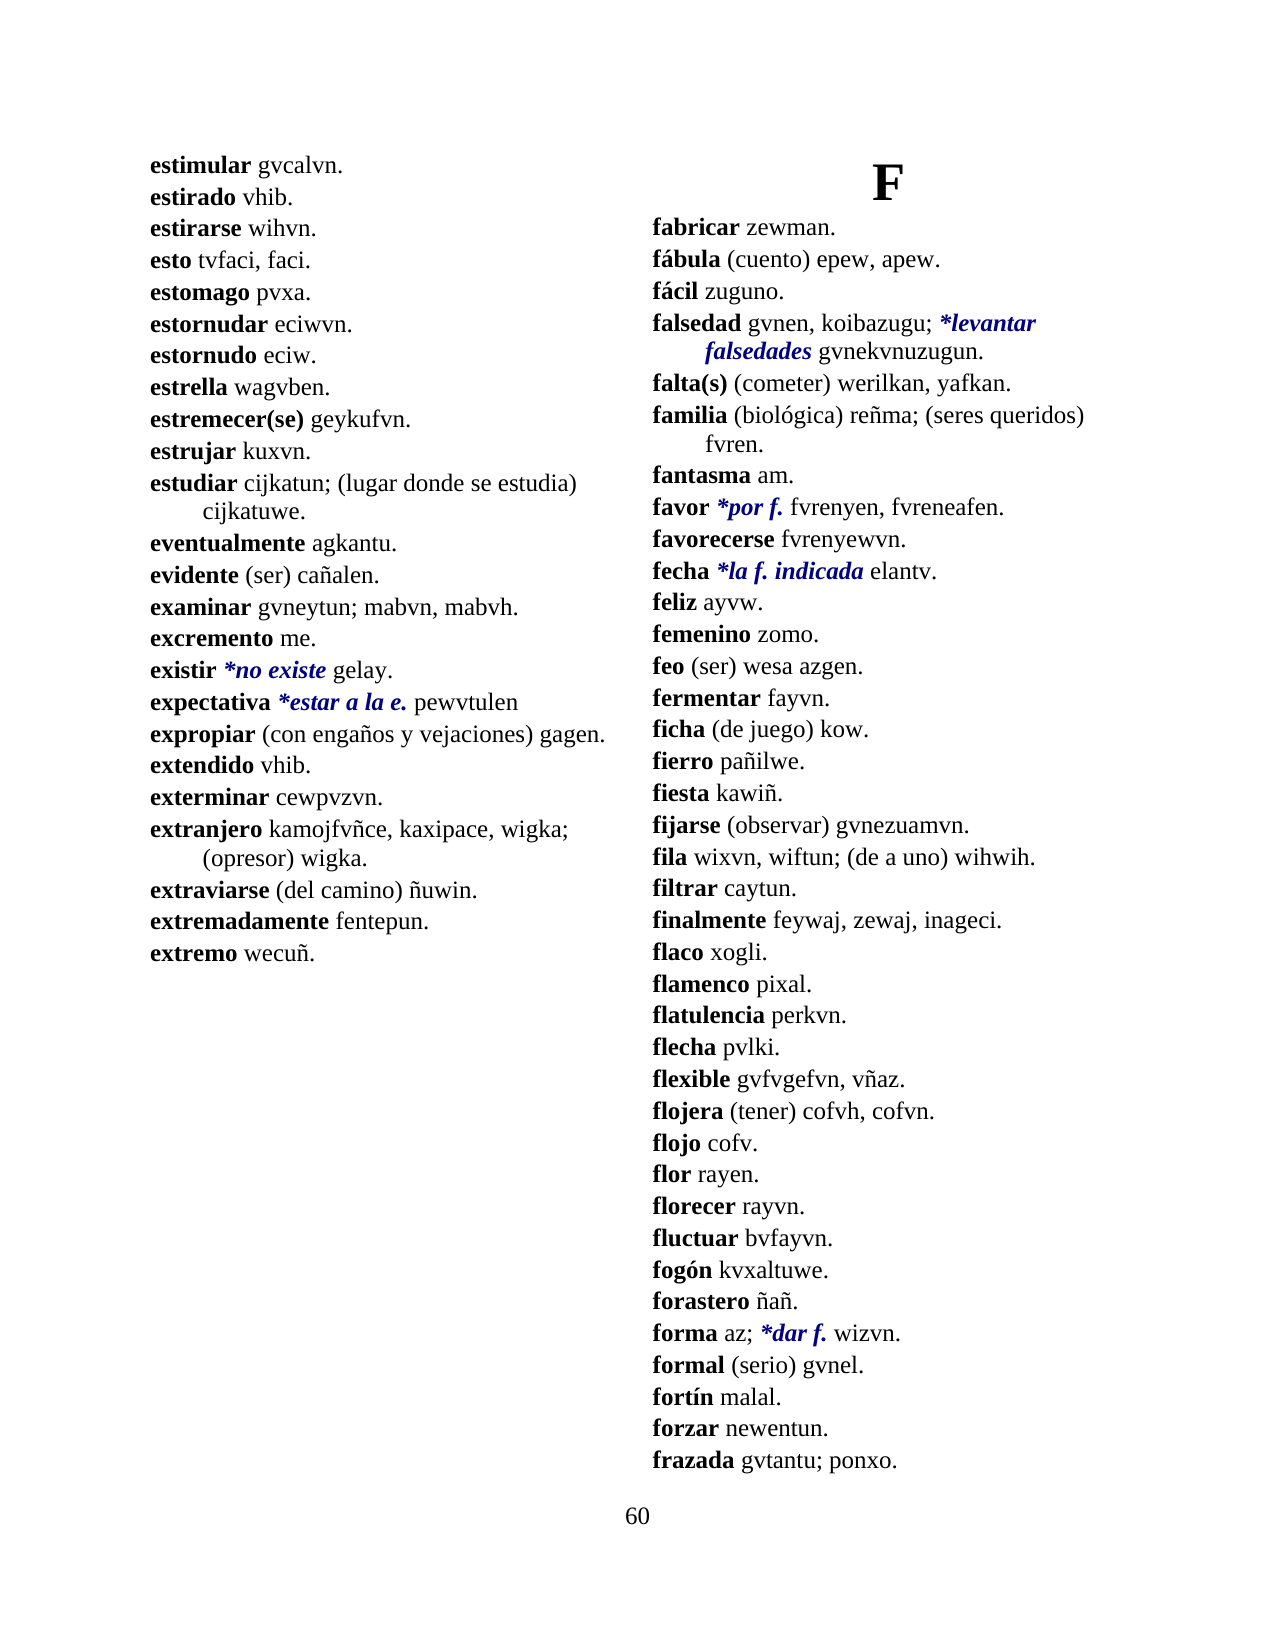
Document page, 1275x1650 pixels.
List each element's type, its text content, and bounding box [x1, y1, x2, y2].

text forzar newentun. [652, 1413, 1125, 1442]
text favorecerse fvrenyewvn. [652, 524, 1125, 553]
text ficha (de juego) kow. [652, 714, 1125, 743]
text expectativa *estar a la e. pewvtulen [150, 687, 622, 716]
text fluctuar bvfayvn. [652, 1223, 1125, 1252]
text estornudo eciw. [150, 341, 622, 369]
text favor *por f. fvrenyen, fvreneafen. [652, 492, 1125, 521]
text flojo cofv. [652, 1128, 1125, 1156]
text flexible gvfvgefvn, vñaz. [652, 1064, 1125, 1093]
text familia (biológica) reñma; (seres queridos) fvren. [652, 400, 1125, 457]
text formal (serio) gvnel. [652, 1350, 1125, 1379]
text fábula (cuento) epew, apew. [652, 244, 1125, 273]
text flaco xogli. [652, 937, 1125, 966]
text filtrar caytun. [652, 873, 1125, 902]
text estudiar cijkatun; (lugar donde se estudia) cijkatuwe. [150, 468, 622, 525]
text florecer rayvn. [652, 1191, 1125, 1220]
text fierro pañilwe. [652, 746, 1125, 775]
text feo (ser) wesa azgen. [652, 651, 1125, 680]
text estrella wagvben. [150, 372, 622, 401]
text flatulencia perkvn. [652, 1001, 1125, 1029]
text flojera (tener) cofvh, cofvn. [652, 1096, 1125, 1124]
text forastero ñañ. [652, 1286, 1125, 1315]
text fogón kvxaltuwe. [652, 1255, 1125, 1283]
text fácil zuguno. [652, 276, 1125, 304]
text estomago pvxa. [150, 277, 622, 306]
text extranjero kamojfvñce, kaxipace, wigka; (opresor) wigka. [150, 814, 622, 872]
text fijarse (observar) gvnezuamvn. [652, 810, 1125, 839]
text estrujar kuxvn. [150, 436, 622, 465]
text falsedad gvnen, koibazugu; *levantar falsedades gvnekvnuzugun. [652, 308, 1125, 365]
text estirado vhib. [150, 182, 622, 211]
text fantasma am. [652, 460, 1125, 489]
text eventualmente agkantu. [150, 528, 622, 557]
text feliz ayvw. [652, 587, 1125, 616]
text estornudar eciwvn. [150, 309, 622, 338]
text estirarse wihvn. [150, 213, 622, 242]
text flor rayen. [652, 1159, 1125, 1188]
text extremadamente fentepun. [150, 906, 622, 935]
text extendido vhib. [150, 751, 622, 779]
text fermentar fayvn. [652, 683, 1125, 712]
text esto tvfaci, faci. [150, 245, 622, 274]
text frazada gvtantu; ponxo. [652, 1445, 1125, 1474]
text exterminar cewpvzvn. [150, 782, 622, 811]
text extraviarse (del camino) ñuwin. [150, 875, 622, 903]
text femenino zomo. [652, 619, 1125, 648]
text fortín malal. [652, 1382, 1125, 1411]
text falta(s) (cometer) werilkan, yafkan. [652, 368, 1125, 397]
text expropiar (con engaños y vejaciones) gagen. [150, 719, 622, 748]
text extremo wecuñ. [150, 938, 622, 967]
text existir *no existe gelay. [150, 655, 622, 684]
text examinar gvneytun; mabvn, mabvh. [150, 592, 622, 621]
text excremento me. [150, 623, 622, 652]
subtitle F [652, 150, 1125, 212]
text fecha *la f. indicada elantv. [652, 556, 1125, 584]
text flecha pvlki. [652, 1032, 1125, 1061]
text fila wixvn, wiftun; (de a uno) wihwih. [652, 842, 1125, 870]
text estremecer(se) geykufvn. [150, 404, 622, 433]
text forma az; *dar f. wizvn. [652, 1318, 1125, 1347]
text fiesta kawiñ. [652, 778, 1125, 807]
text flamenco pixal. [652, 969, 1125, 997]
text fabricar zewman. [652, 212, 1125, 241]
text estimular gvcalvn. [150, 150, 622, 179]
text evidente (ser) cañalen. [150, 560, 622, 589]
text finalmente feywaj, zewaj, inageci. [652, 905, 1125, 934]
